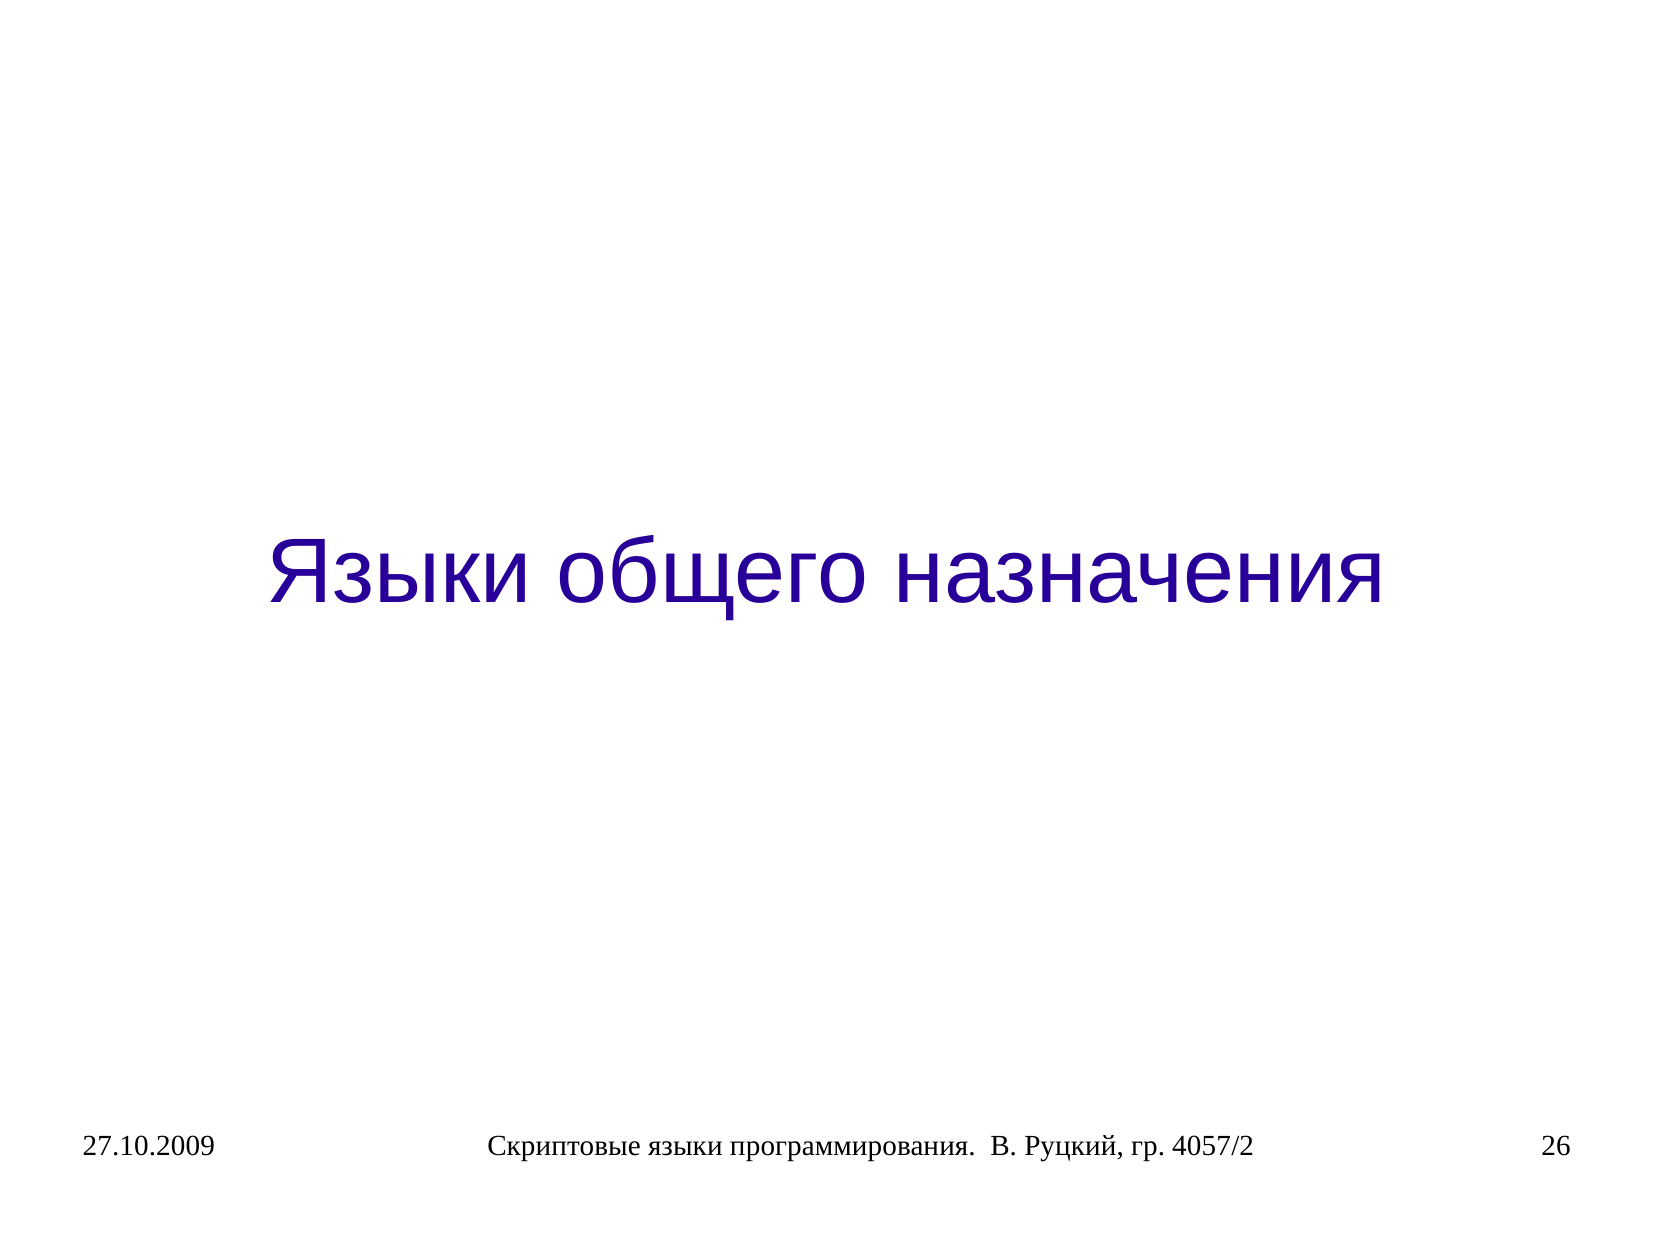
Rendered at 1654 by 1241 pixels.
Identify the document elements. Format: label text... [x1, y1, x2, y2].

title Языки общего назначения [82, 49, 1571, 1093]
